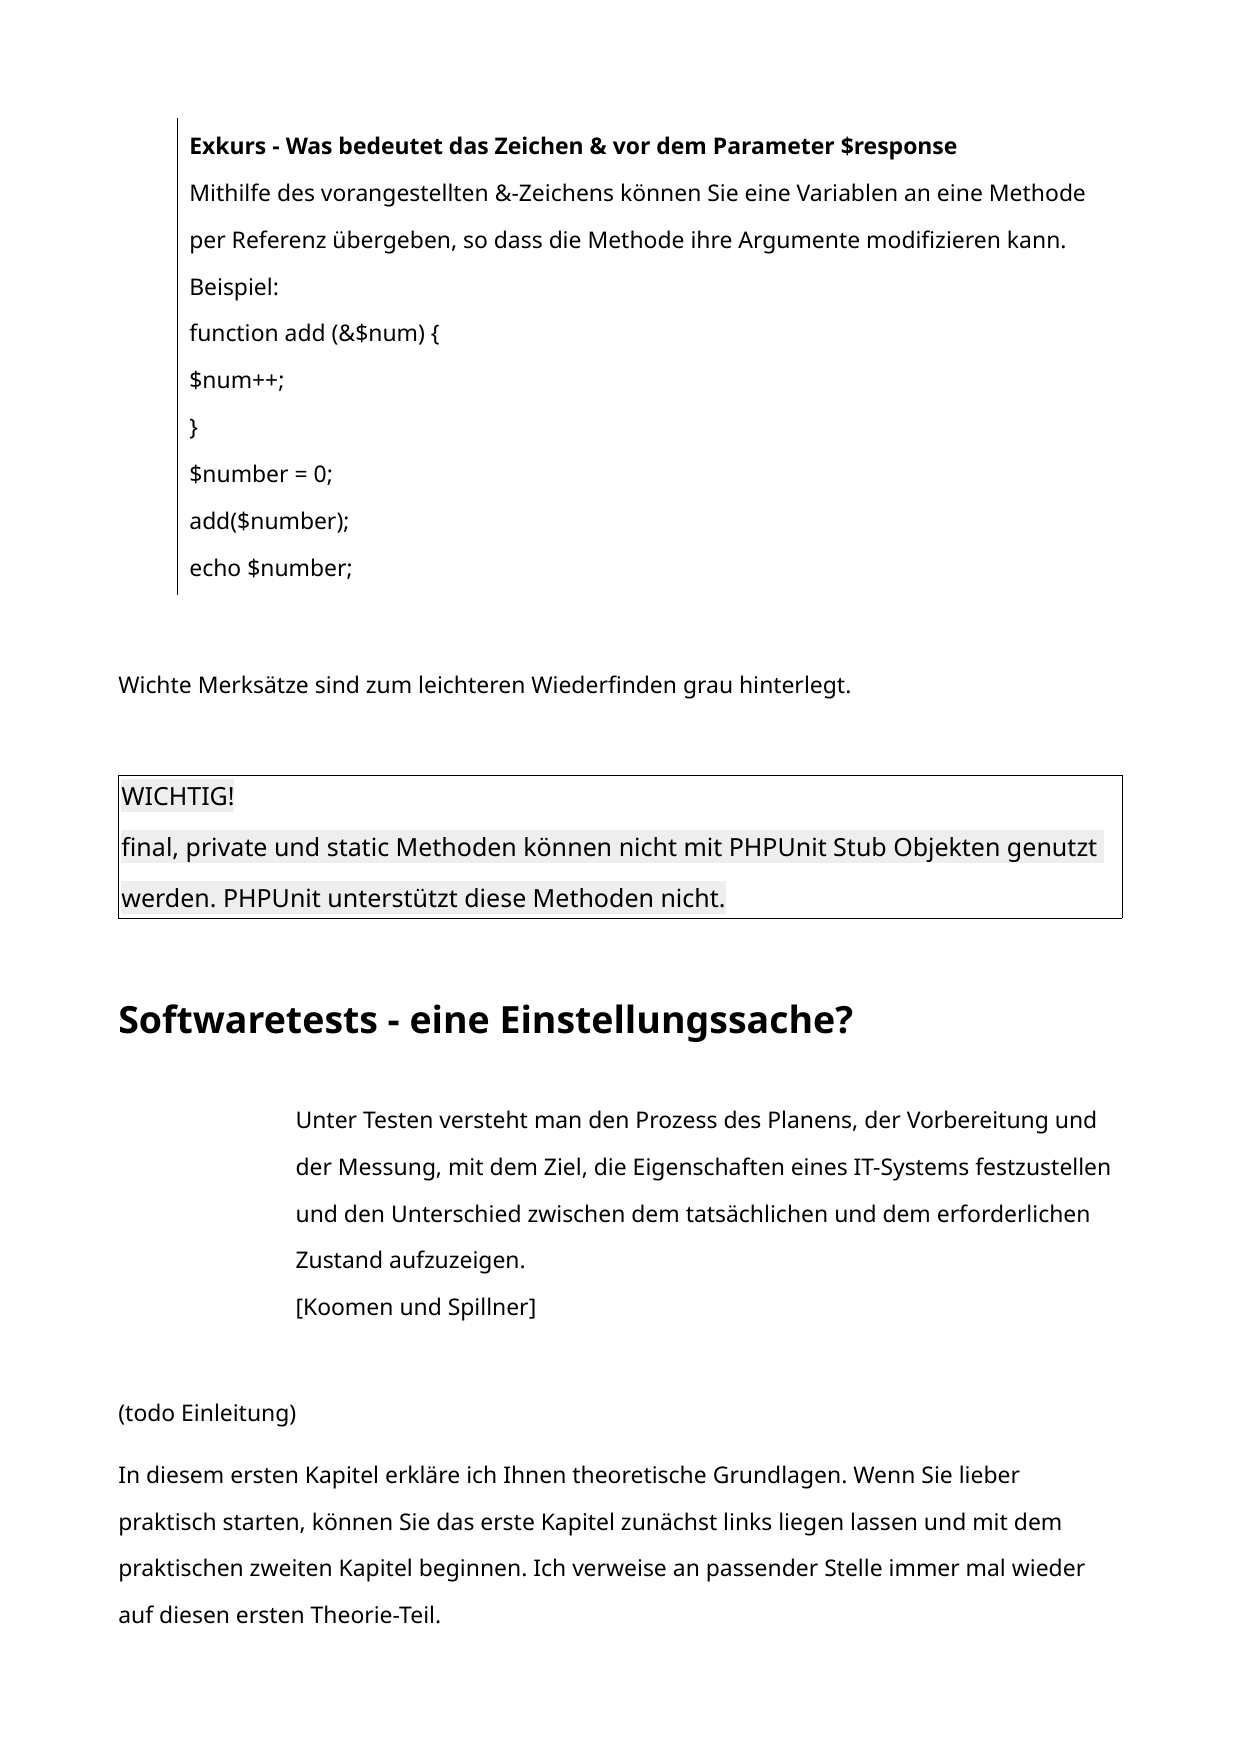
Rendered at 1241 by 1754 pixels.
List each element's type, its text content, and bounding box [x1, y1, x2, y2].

text Unter Testen versteht man den Prozess des Planens, der Vorbereitung und der Messung, mit dem Ziel, die Eigenschaften eines IT-Systems festzustellen und den Unterschied zwischen dem tatsächlichen und dem erforderlichen Zustand aufzuzeigen. [Koomen und Spillner] [295, 1104, 1122, 1322]
text In diesem ersten Kapitel erkläre ich Ihnen theoretische Grundlagen. Wenn Sie lieber praktisch starten, können Sie das erste Kapitel zunächst links liegen lassen und mit dem praktischen zweiten Kapitel beginnen. Ich verweise an passender Stelle immer mal wieder auf diesen ersten Theorie-Teil. [118, 1459, 1122, 1631]
subtitle Softwaretests - eine Einstellungssache? [118, 994, 1122, 1045]
text Exkurs - Was bedeutet das Zeichen & vor dem Parameter $response Mithilfe des vorangestellten &-Zeichens können Sie eine Variablen an eine Methode per Referenz übergeben, so dass die Methode ihre Argumente modifizieren kann. Beispiel: function add (&$num) { $num++; } $number = 0; add($number); echo $number; [178, 118, 1122, 595]
text Wichte Merksätze sind zum leichteren Wiederfinden grau hinterlegt. [118, 669, 1122, 701]
text (todo Einleitung) [118, 1397, 1122, 1428]
text WICHTIG! final, private und static Methoden können nicht mit PHPUnit Stub Objekten genutzt werden. PHPUnit unterstützt diese Methoden nicht. [119, 776, 1122, 918]
